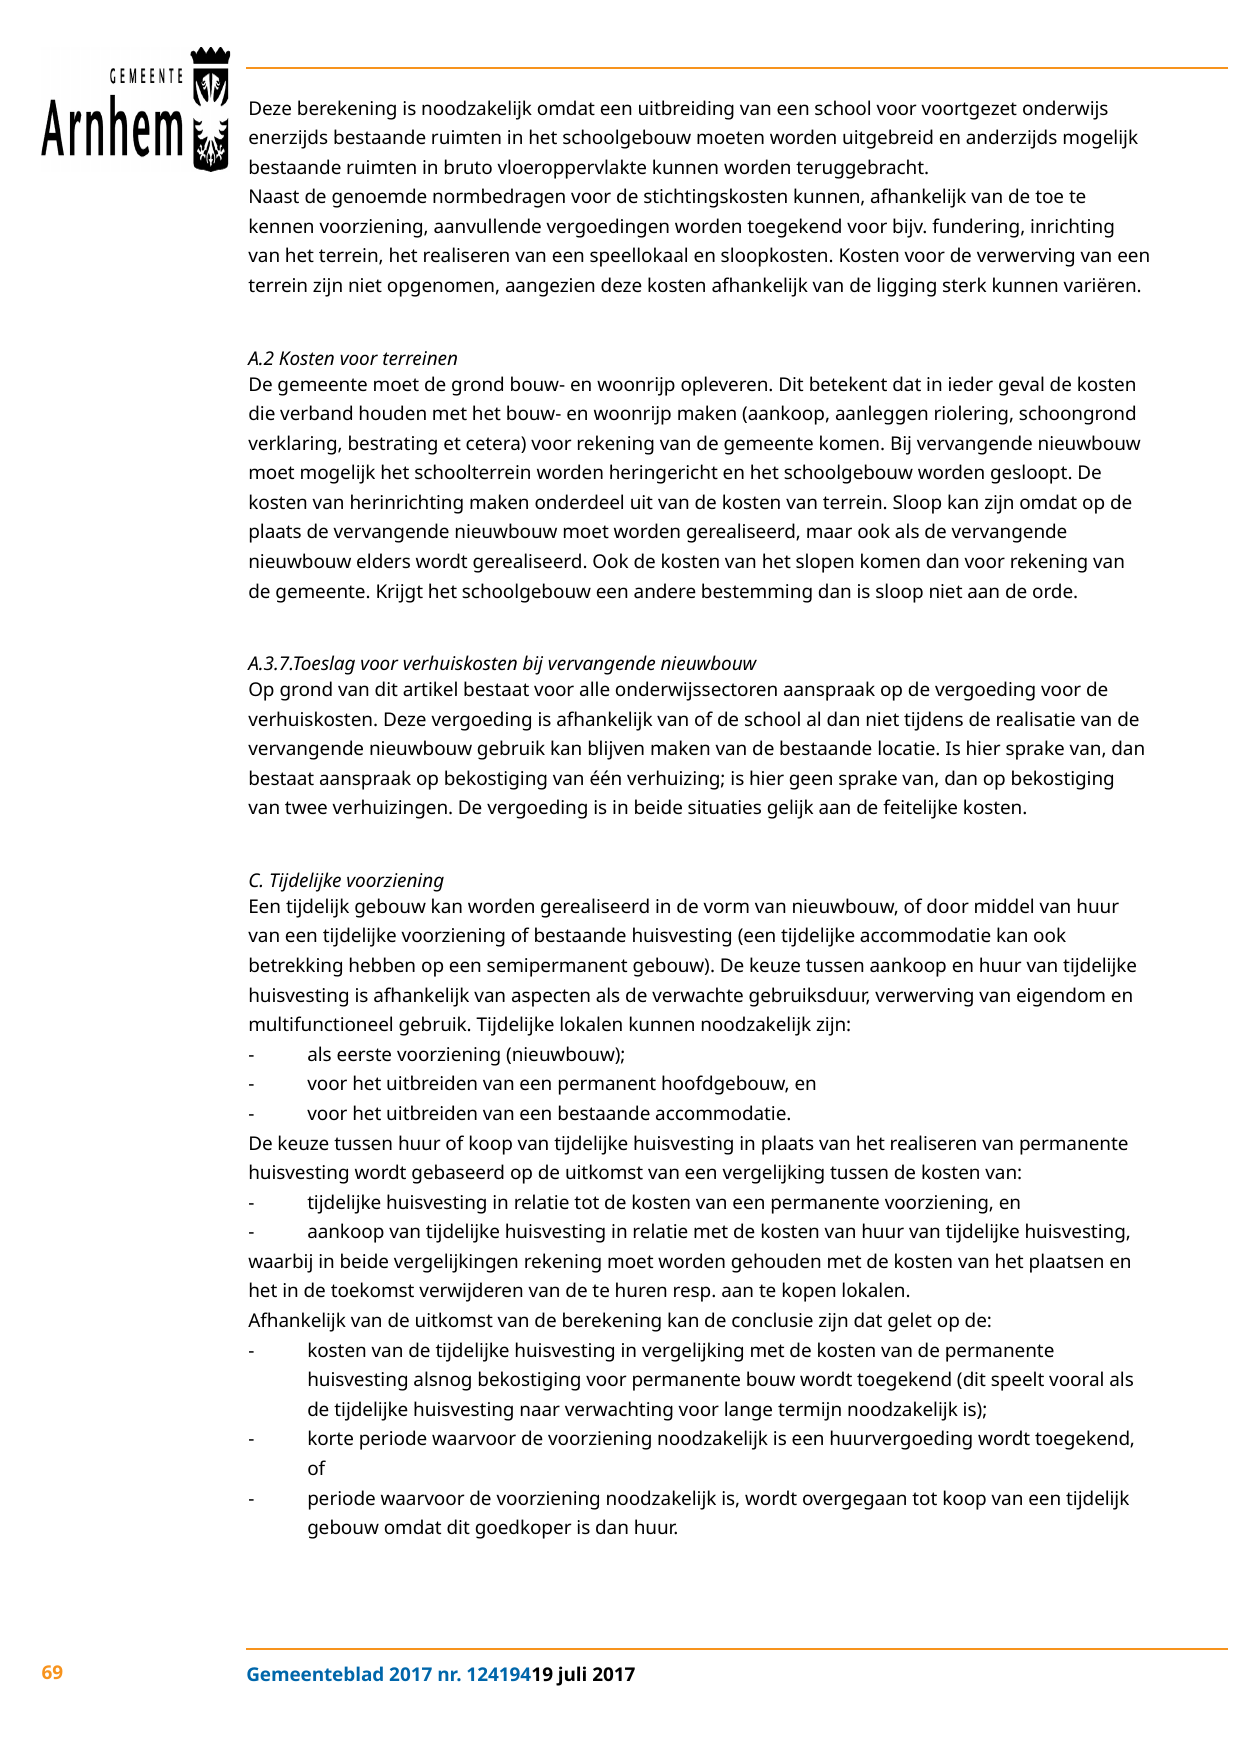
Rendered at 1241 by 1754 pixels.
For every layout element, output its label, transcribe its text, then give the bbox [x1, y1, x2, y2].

text A.3.7.Toeslag voor verhuiskosten bij vervangende nieuwbouw [248, 651, 1152, 676]
list voor het uitbreiden van een bestaande accommodatie. [248, 1100, 1152, 1126]
text De gemeente moet de grond bouw- en woonrijp opleveren. Dit betekent dat in ieder geval de kosten die verband houden met het bouw- en woonrijp maken (aankoop, aanleggen riolering, schoongrond verklaring, bestrating et cetera) voor rekening van de gemeente komen. Bij vervangende nieuwbouw moet mogelijk het schoolterrein worden heringericht en het schoolgebouw worden gesloopt. De kosten van herinrichting maken onderdeel uit van de kosten van terrein. Sloop kan zijn omdat op de plaats de vervangende nieuwbouw moet worden gerealiseerd, maar ook als de vervangende nieuwbouw elders wordt gerealiseerd. Ook de kosten van het slopen komen dan voor rekening van de gemeente. Krijgt het schoolgebouw een andere bestemming dan is sloop niet aan de orde. [248, 371, 1152, 603]
list als eerste voorziening (nieuwbouw); [248, 1041, 1152, 1067]
text Deze berekening is noodzakelijk omdat een uitbreiding van een school voor voortgezet onderwijs enerzijds bestaande ruimten in het schoolgebouw moeten worden uitgebreid en anderzijds mogelijk bestaande ruimten in bruto vloeroppervlakte kunnen worden teruggebracht. [248, 95, 1152, 180]
list kosten van de tijdelijke huisvesting in vergelijking met de kosten van de permanente huisvesting alsnog bekostiging voor permanente bouw wordt toegekend (dit speelt vooral als de tijdelijke huisvesting naar verwachting voor lange termijn noodzakelijk is); [248, 1337, 1152, 1422]
text Een tijdelijk gebouw kan worden gerealiseerd in de vorm van nieuwbouw, of door middel van huur van een tijdelijke voorziening of bestaande huisvesting (een tijdelijke accommodatie kan ook betrekking hebben op een semipermanent gebouw). De keuze tussen aankoop en huur van tijdelijke huisvesting is afhankelijk van aspecten als de verwachte gebruiksduur, verwerving van eigendom en multifunctioneel gebruik. Tijdelijke lokalen kunnen noodzakelijk zijn: [248, 893, 1152, 1037]
list tijdelijke huisvesting in relatie tot de kosten van een permanente voorziening, en [248, 1189, 1152, 1214]
text C. Tijdelijke voorziening [248, 867, 1152, 893]
list korte periode waarvoor de voorziening noodzakelijk is een huurvergoeding wordt toegekend, of [248, 1426, 1152, 1481]
text waarbij in beide vergelijkingen rekening moet worden gehouden met de kosten van het plaatsen en het in de toekomst verwijderen van de te huren resp. aan te kopen lokalen. [248, 1248, 1152, 1303]
list voor het uitbreiden van een permanent hoofdgebouw, en [248, 1071, 1152, 1096]
text De keuze tussen huur of koop van tijdelijke huisvesting in plaats van het realiseren van permanente huisvesting wordt gebaseerd op de uitkomst van een vergelijking tussen de kosten van: [248, 1130, 1152, 1185]
text Afhankelijk van de uitkomst van de berekening kan de conclusie zijn dat gelet op de: [248, 1307, 1152, 1333]
list periode waarvoor de voorziening noodzakelijk is, wordt overgegaan tot koop van een tijdelijk gebouw omdat dit goedkoper is dan huur. [248, 1485, 1152, 1540]
picture [41, 47, 231, 172]
text Naast de genoemde normbedragen voor de stichtingskosten kunnen, afhankelijk van de toe te kennen voorziening, aanvullende vergoedingen worden toegekend voor bijv. fundering, inrichting van het terrein, het realiseren van een speellokaal en sloopkosten. Kosten voor de verwerving van een terrein zijn niet opgenomen, aangezien deze kosten afhankelijk van de ligging sterk kunnen variëren. [248, 183, 1152, 298]
list aankoop van tijdelijke huisvesting in relatie met de kosten van huur van tijdelijke huisvesting, [248, 1218, 1152, 1244]
text Op grond van dit artikel bestaat voor alle onderwijssectoren aanspraak op de vergoeding voor de verhuiskosten. Deze vergoeding is afhankelijk van of de school al dan niet tijdens de realisatie van de vervangende nieuwbouw gebruik kan blijven maken van de bestaande locatie. Is hier sprake van, dan bestaat aanspraak op bekostiging van één verhuizing; is hier geen sprake van, dan op bekostiging van twee verhuizingen. De vergoeding is in beide situaties gelijk aan de feitelijke kosten. [248, 676, 1152, 820]
text A.2 Kosten voor terreinen [248, 345, 1152, 371]
